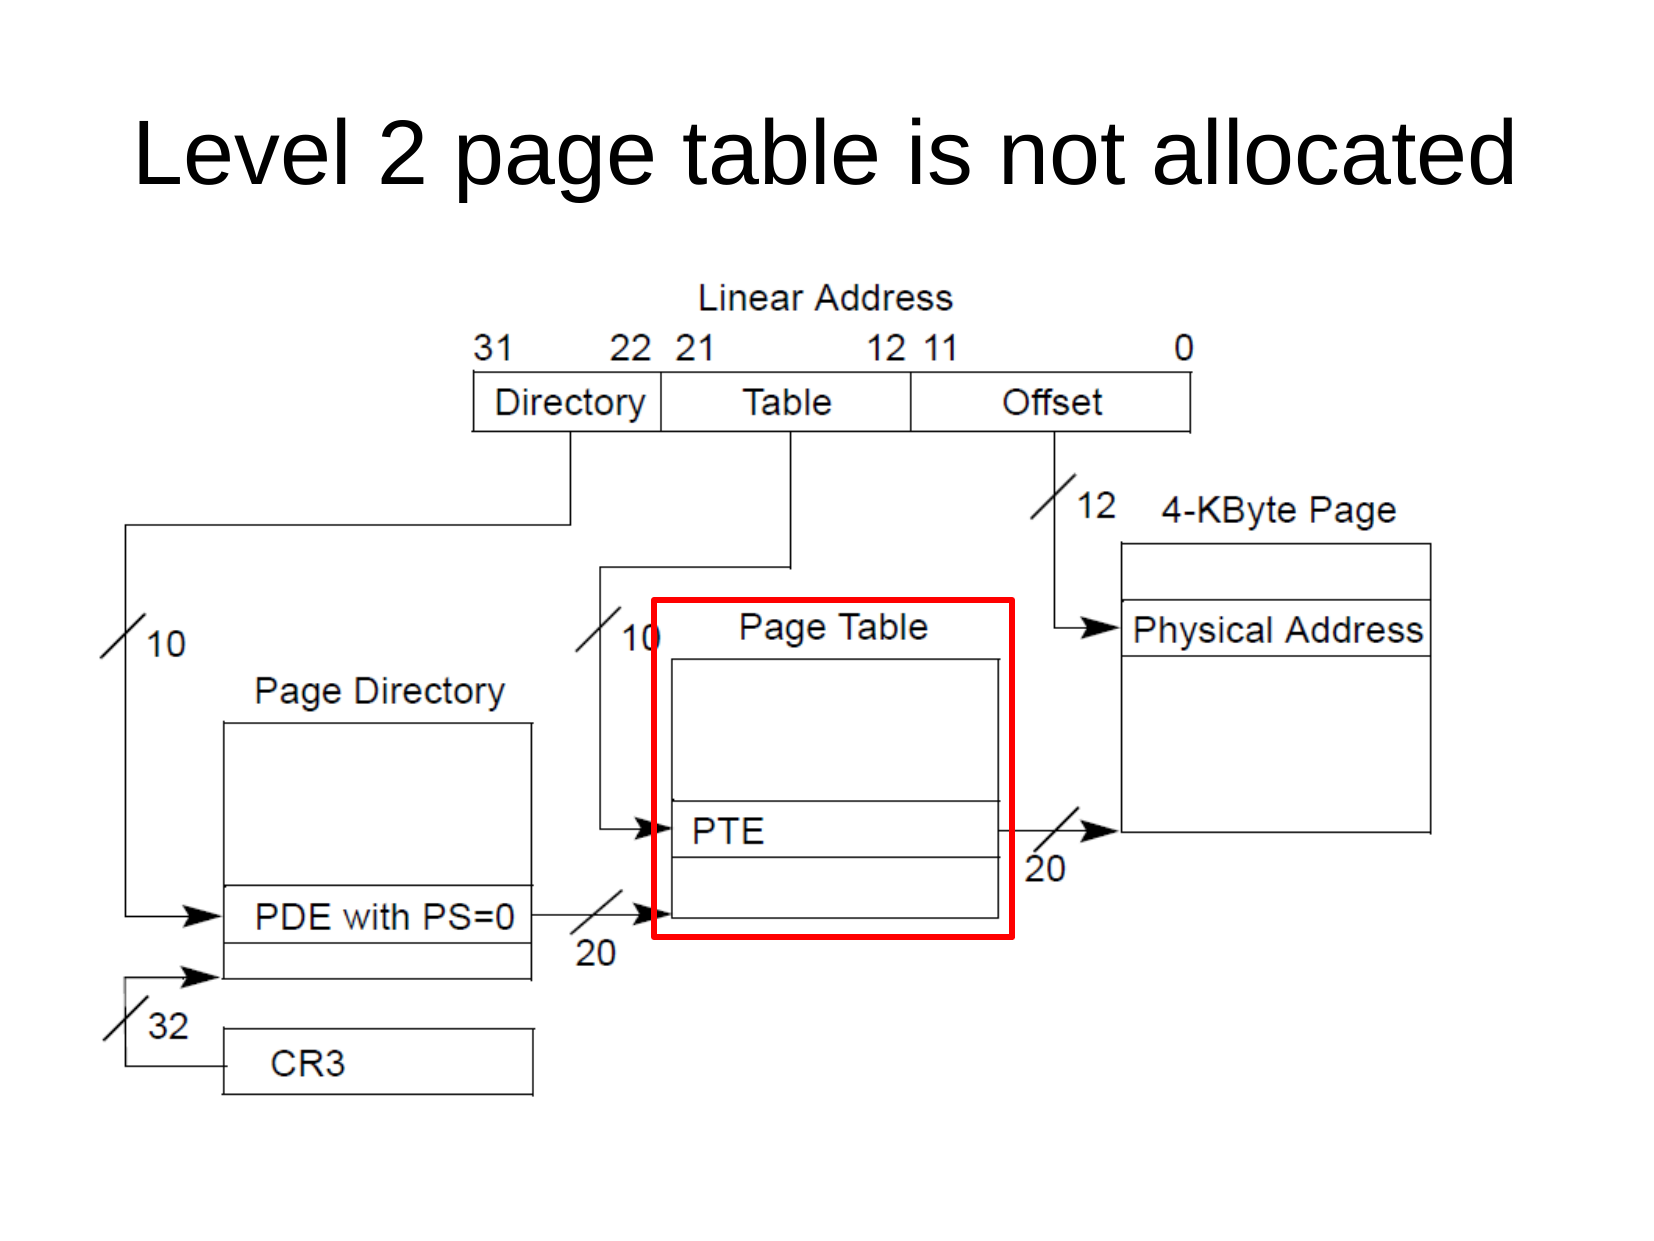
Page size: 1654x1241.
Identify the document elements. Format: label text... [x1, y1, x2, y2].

title Level 2 page table is not allocated [82, 49, 1571, 257]
picture [75, 264, 1463, 1126]
